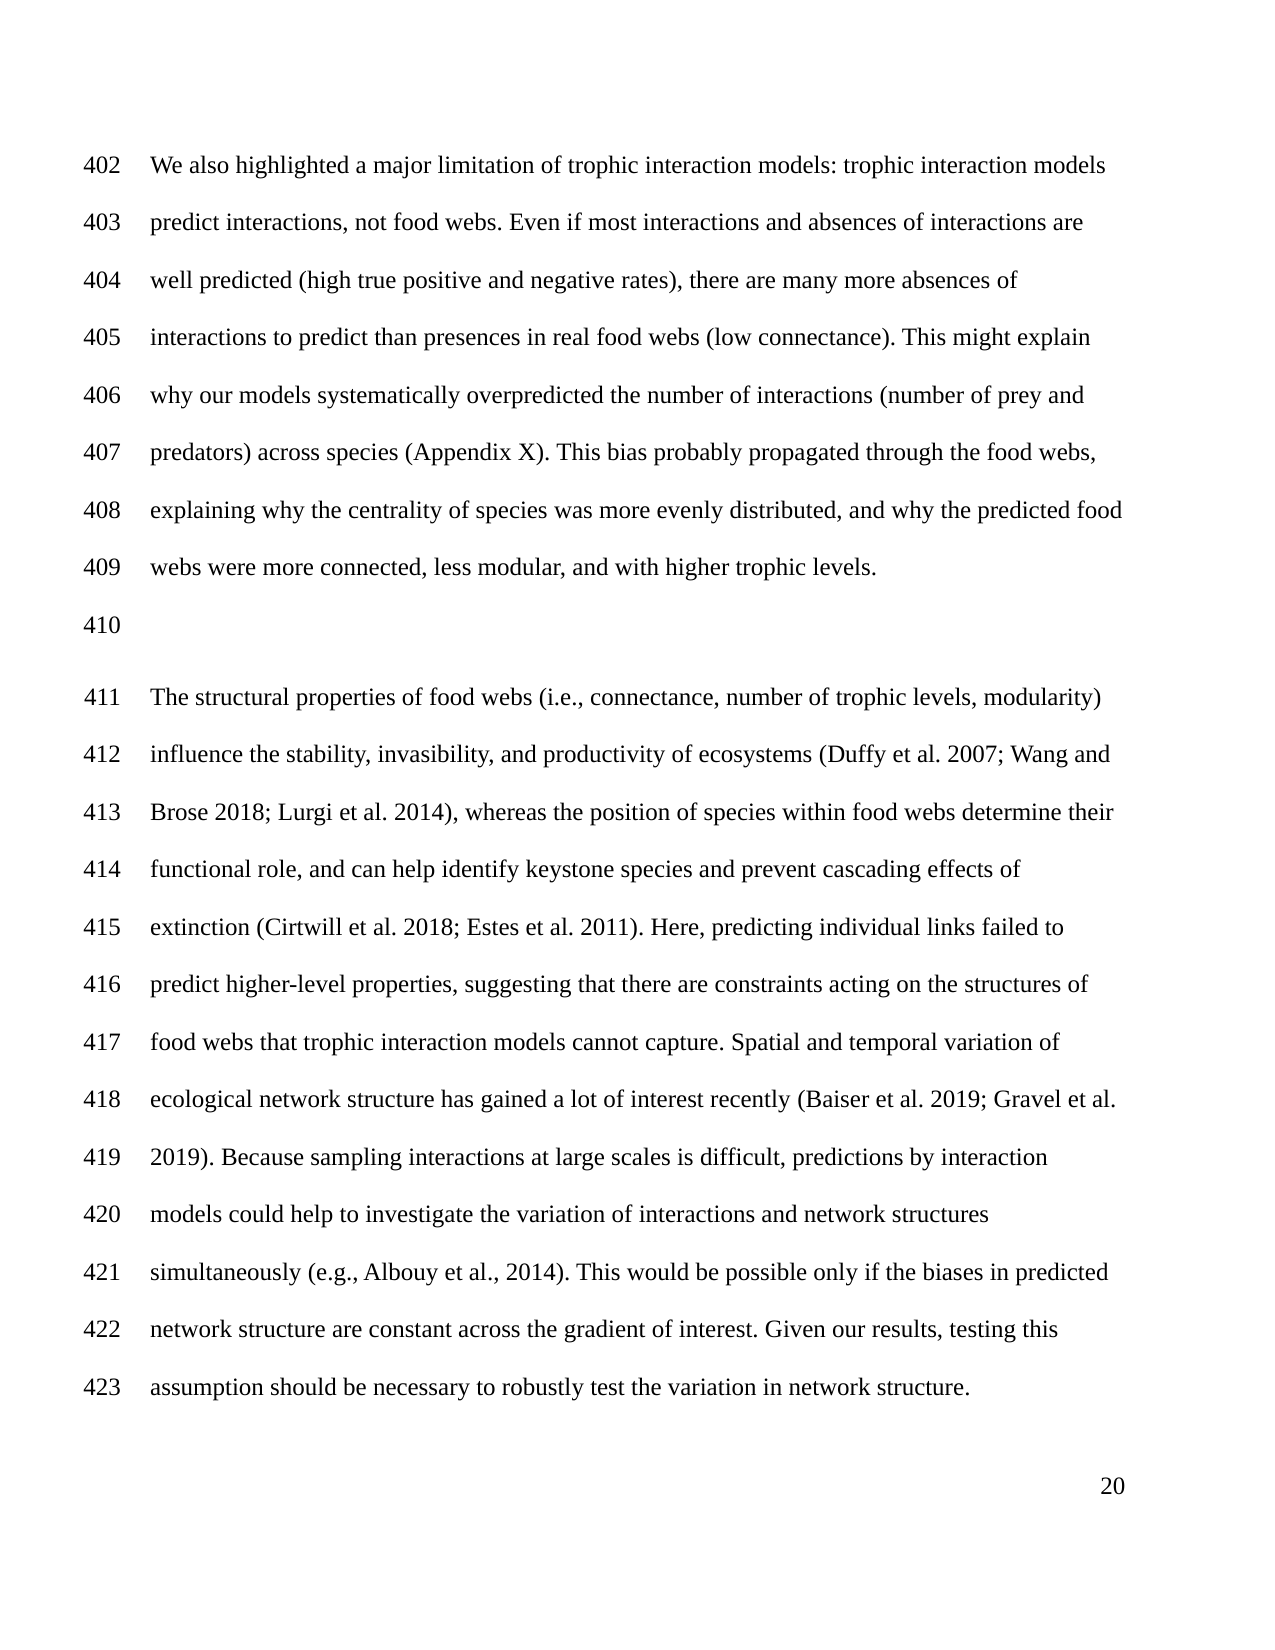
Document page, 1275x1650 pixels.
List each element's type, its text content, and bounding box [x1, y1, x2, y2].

text We also highlighted a major limitation of trophic interaction models: trophic interaction models predict interactions, not food webs. Even if most interactions and absences of interactions are well predicted (high true positive and negative rates), there are many more absences of interactions to predict than presences in real food webs (low connectance). This might explain why our models systematically overpredicted the number of interactions (number of prey and predators) across species (Appendix X). This bias probably propagated through the food webs, explaining why the centrality of species was more evenly distributed, and why the predicted food webs were more connected, less modular, and with higher trophic levels. [150, 150, 1125, 581]
text The structural properties of food webs (i.e., connectance, number of trophic levels, modularity) influence the stability, invasibility, and productivity of ecosystems (Duffy et al. 2007; Wang and Brose 2018; Lurgi et al. 2014), whereas the position of species within food webs determine their functional role, and can help identify keystone species and prevent cascading effects of extinction (Cirtwill et al. 2018; Estes et al. 2011). Here, predicting individual links failed to predict higher-level properties, suggesting that there are constraints acting on the structures of food webs that trophic interaction models cannot capture. Spatial and temporal variation of ecological network structure has gained a lot of interest recently (Baiser et al. 2019; Gravel et al. 2019). Because sampling interactions at large scales is difficult, predictions by interaction models could help to investigate the variation of interactions and network structures simultaneously (e.g., Albouy et al., 2014). This would be possible only if the biases in predicted network structure are constant across the gradient of interest. Given our results, testing this assumption should be necessary to robustly test the variation in network structure. [150, 682, 1125, 1401]
